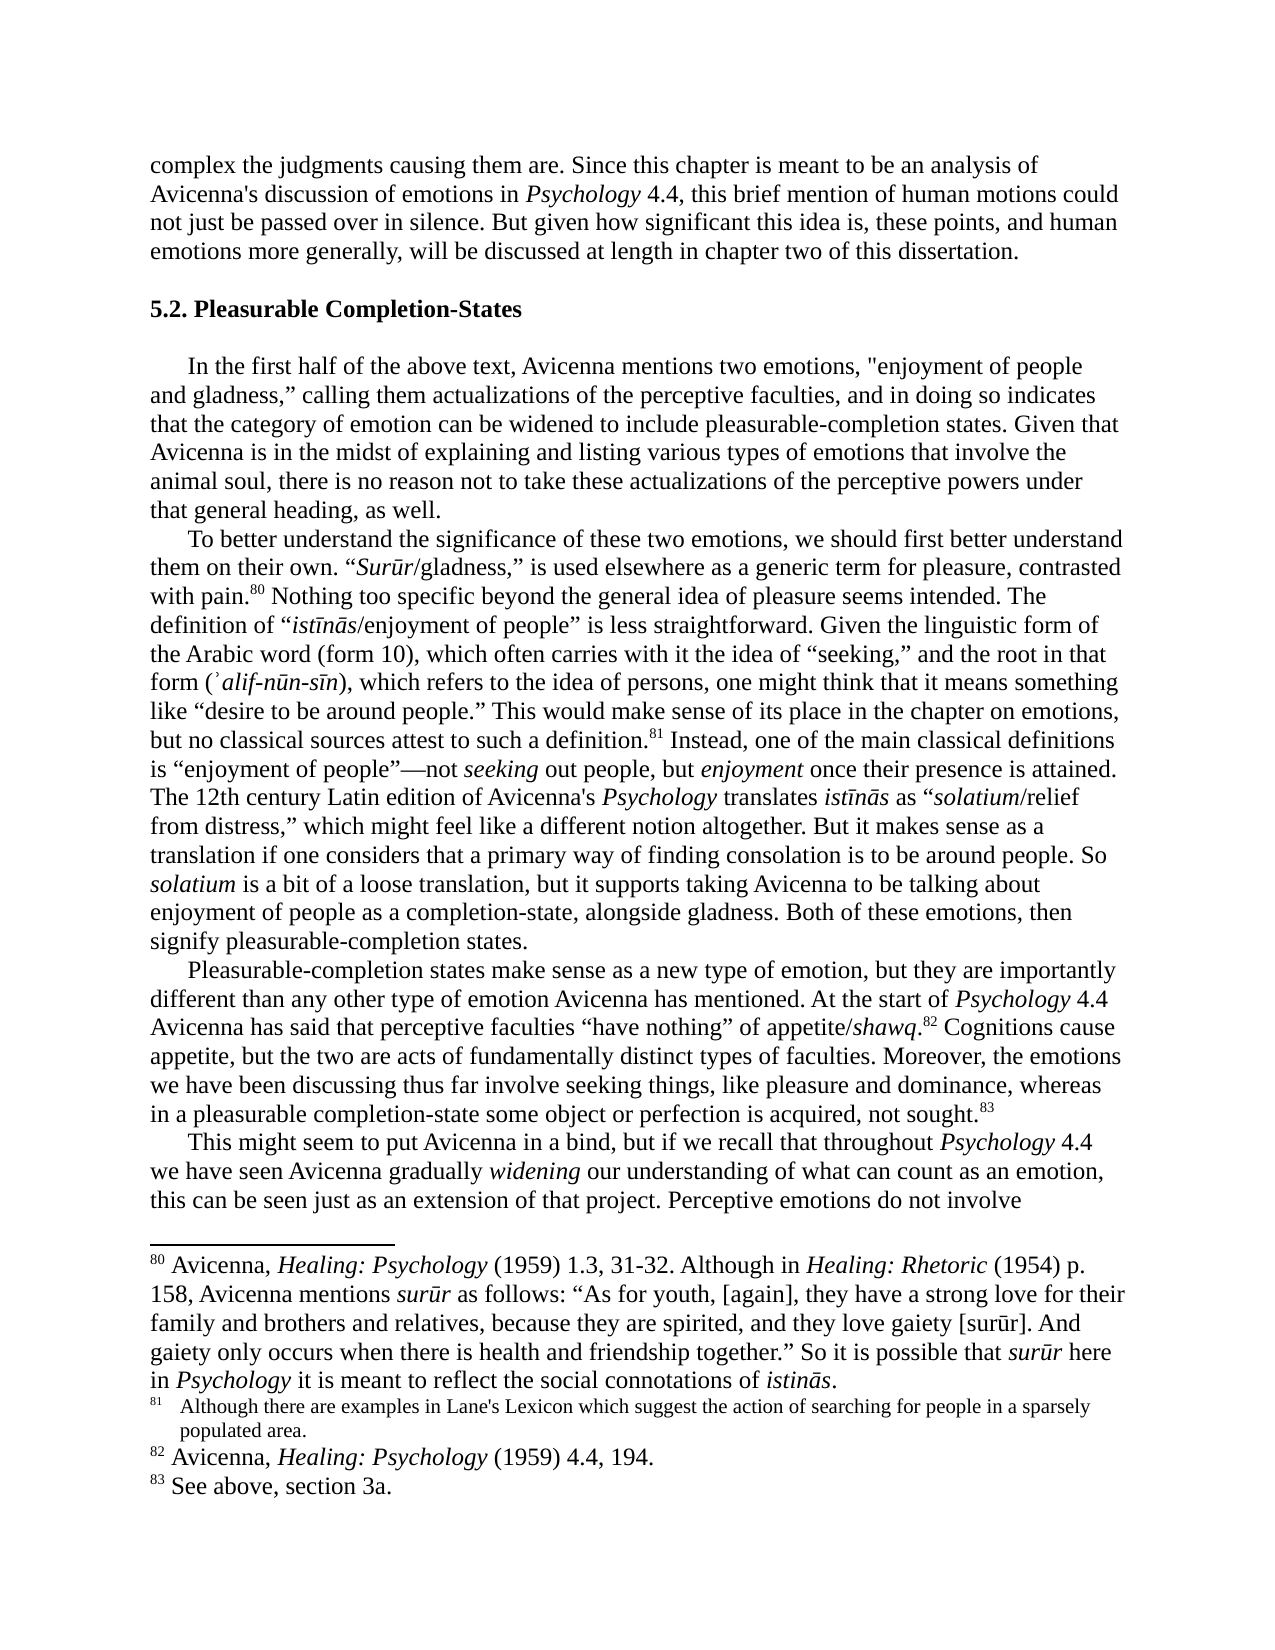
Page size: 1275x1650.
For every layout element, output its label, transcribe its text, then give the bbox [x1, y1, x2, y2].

subtitle 5.2. Pleasurable Completion-States [150, 294, 1125, 322]
text Although there are examples in Lane's Lexicon which suggest the action of searching for people in a sparsely populated area. [150, 1394, 1125, 1442]
text See above, section 3a. [150, 1471, 1125, 1500]
text To better understand the significance of these two emotions, we should first better understand them on their own. “Surūr/gladness,” is used elsewhere as a generic term for pleasure, contrasted with pain. Nothing too specific beyond the general idea of pleasure seems intended. The definition of “istīnās/enjoyment of people” is less straightforward. Given the linguistic form of the Arabic word (form 10), which often carries with it the idea of “seeking,” and the root in that form (ʾalif-nūn-sīn), which refers to the idea of persons, one might think that it means something like “desire to be around people.” This would make sense of its place in the chapter on emotions, but no classical sources attest to such a definition. Instead, one of the main classical definitions is “enjoyment of people”―not seeking out people, but enjoyment once their presence is attained. The 12th century Latin edition of Avicenna's Psychology translates istīnās as “solatium/relief from distress,” which might feel like a different notion altogether. But it makes sense as a translation if one considers that a primary way of finding consolation is to be around people. So solatium is a bit of a loose translation, but it supports taking Avicenna to be talking about enjoyment of people as a completion-state, alongside gladness. Both of these emotions, then signify pleasurable-completion states. [150, 524, 1125, 955]
text In the first half of the above text, Avicenna mentions two emotions, "enjoyment of people and gladness,” calling them actualizations of the perceptive faculties, and in doing so indicates that the category of emotion can be widened to include pleasurable-completion states. Given that Avicenna is in the midst of explaining and listing various types of emotions that involve the animal soul, there is no reason not to take these actualizations of the perceptive powers under that general heading, as well. [150, 351, 1125, 524]
text Avicenna, Healing: Psychology (1959) 1.3, 31-32. Although in Healing: Rhetoric (1954) p. 158, Avicenna mentions surūr as follows: “As for youth, [again], they have a strong love for their family and brothers and relatives, because they are spirited, and they love gaiety [surūr]. And gaiety only occurs when there is health and friendship together.” So it is possible that surūr here in Psychology it is meant to reflect the social connotations of istinās. [150, 1251, 1125, 1394]
text complex the judgments causing them are. Since this chapter is meant to be an analysis of Avicenna's discussion of emotions in Psychology 4.4, this brief mention of human motions could not just be passed over in silence. But given how significant this idea is, these points, and human emotions more generally, will be discussed at length in chapter two of this dissertation. [150, 150, 1125, 265]
text This might seem to put Avicenna in a bind, but if we recall that throughout Psychology 4.4 we have seen Avicenna gradually widening our understanding of what can count as an emotion, this can be seen just as an extension of that project. Perceptive emotions do not involve [150, 1127, 1125, 1214]
text Pleasurable-completion states make sense as a new type of emotion, but they are importantly different than any other type of emotion Avicenna has mentioned. At the start of Psychology 4.4 Avicenna has said that perceptive faculties “have nothing” of appetite/shawq. Cognitions cause appetite, but the two are acts of fundamentally distinct types of faculties. Moreover, the emotions we have been discussing thus far involve seeking things, like pleasure and dominance, whereas in a pleasurable completion-state some object or perfection is acquired, not sought. [150, 955, 1125, 1127]
text Avicenna, Healing: Psychology (1959) 4.4, 194. [150, 1442, 1125, 1471]
